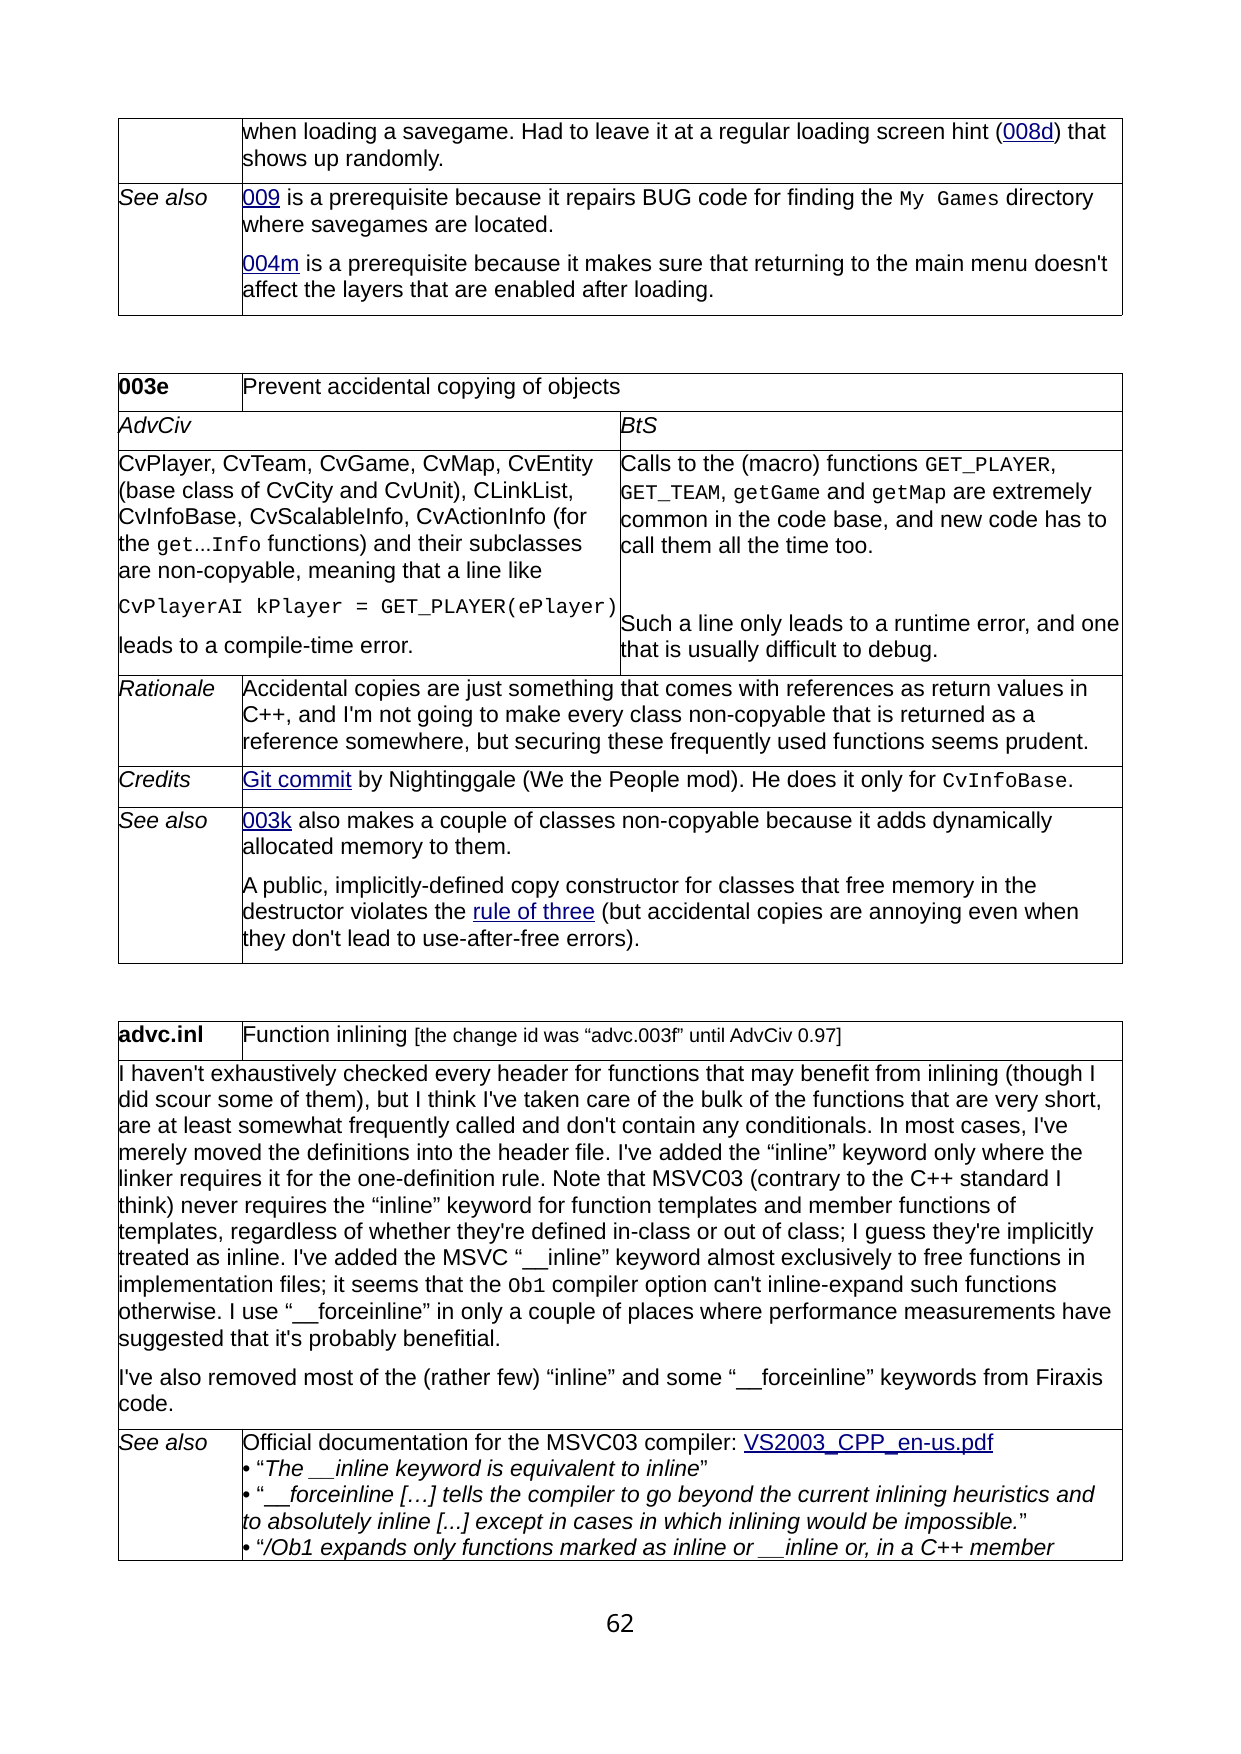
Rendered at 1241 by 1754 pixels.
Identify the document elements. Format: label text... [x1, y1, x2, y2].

table_cell AdvCiv [119, 412, 620, 450]
table_cell I haven't exhaustively checked every header for functions that may benefit from inlining (though I did scour some of them), but I think I've taken care of the bulk of the functions that are very short, are at least somewhat frequently called and don't contain any conditionals. In most cases, I've merely moved the definitions into the header file. I've added the “inline” keyword only where the linker requires it for the one-definition rule. Note that MSVC03 (contrary to the C++ standard I think) never requires the “inline” keyword for function templates and member functions of templates, regardless of whether they're defined in-class or out of class; I guess they're implicitly treated as inline. I've added the MSVC “__inline” keyword almost exclusively to free functions in implementation files; it seems that the Ob1 compiler option can't inline-expand such functions otherwise. I use “__forceinline” in only a couple of places where performance measurements have suggested that it's probably benefitial. I've also removed most of the (rather few) “inline” and some “__forceinline” keywords from Firaxis code. [119, 1061, 1122, 1428]
table_cell See also [119, 1430, 242, 1560]
table_header 003e [119, 374, 242, 411]
table_cell Official documentation for the MSVC03 compiler: VS2003_CPP_en-us.pdf • “The __inline keyword is equivalent to inline” • “__forceinline […] tells the compiler to go beyond the current inlining heuristics and to absolutely inline [...] except in cases in which inlining would be impossible.” • “/Ob1 expands only functions marked as inline or __inline or, in a C++ member [243, 1430, 1122, 1560]
table_cell CvPlayer, CvTeam, CvGame, CvMap, CvEntity (base class of CvCity and CvUnit), CLinkList, CvInfoBase, CvScalableInfo, CvActionInfo (for the get...Info functions) and their subclasses are non-copyable, meaning that a line like CvPlayerAI kPlayer = GET_PLAYER(ePlayer) leads to a compile-time error. [119, 451, 620, 675]
table_cell Rationale [119, 676, 242, 766]
table_header advc.inl [119, 1022, 242, 1060]
table_cell Credits [119, 767, 242, 807]
table_cell Calls to the (macro) functions GET_PLAYER, GET_TEAM, getGame and getMap are extremely common in the code base, and new code has to call them all the time too. Such a line only leads to a runtime error, and one that is usually difficult to debug. [621, 451, 1122, 675]
table_cell 009 is a prerequisite because it repairs BUG code for finding the My Games directory where savegames are located. 004m is a prerequisite because it makes sure that returning to the main menu doesn't affect the layers that are enabled after loading. [243, 184, 1122, 315]
table_cell Accidental copies are just something that comes with references as return values in C++, and I'm not going to make every class non-copyable that is returned as a reference somewhere, but securing these frequently used functions seems prudent. [243, 676, 1122, 766]
table_cell See also [119, 808, 242, 963]
table_cell 003k also makes a couple of classes non-copyable because it adds dynamically allocated memory to them. A public, implicitly-defined copy constructor for classes that free memory in the destructor violates the rule of three (but accidental copies are annoying even when they don't lead to use-after-free errors). [243, 808, 1122, 963]
table_cell Git commit by Nightinggale (We the People mod). He does it only for CvInfoBase. [243, 767, 1122, 807]
table_cell [119, 119, 242, 183]
table_cell BtS [621, 412, 1122, 450]
table_cell See also [119, 184, 242, 315]
table_cell when loading a savegame. Had to leave it at a regular loading screen hint (008d) that shows up randomly. [243, 119, 1122, 183]
table_header Prevent accidental copying of objects [243, 374, 1122, 411]
table_header Function inlining [the change id was “advc.003f” until AdvCiv 0.97] [243, 1022, 1122, 1060]
